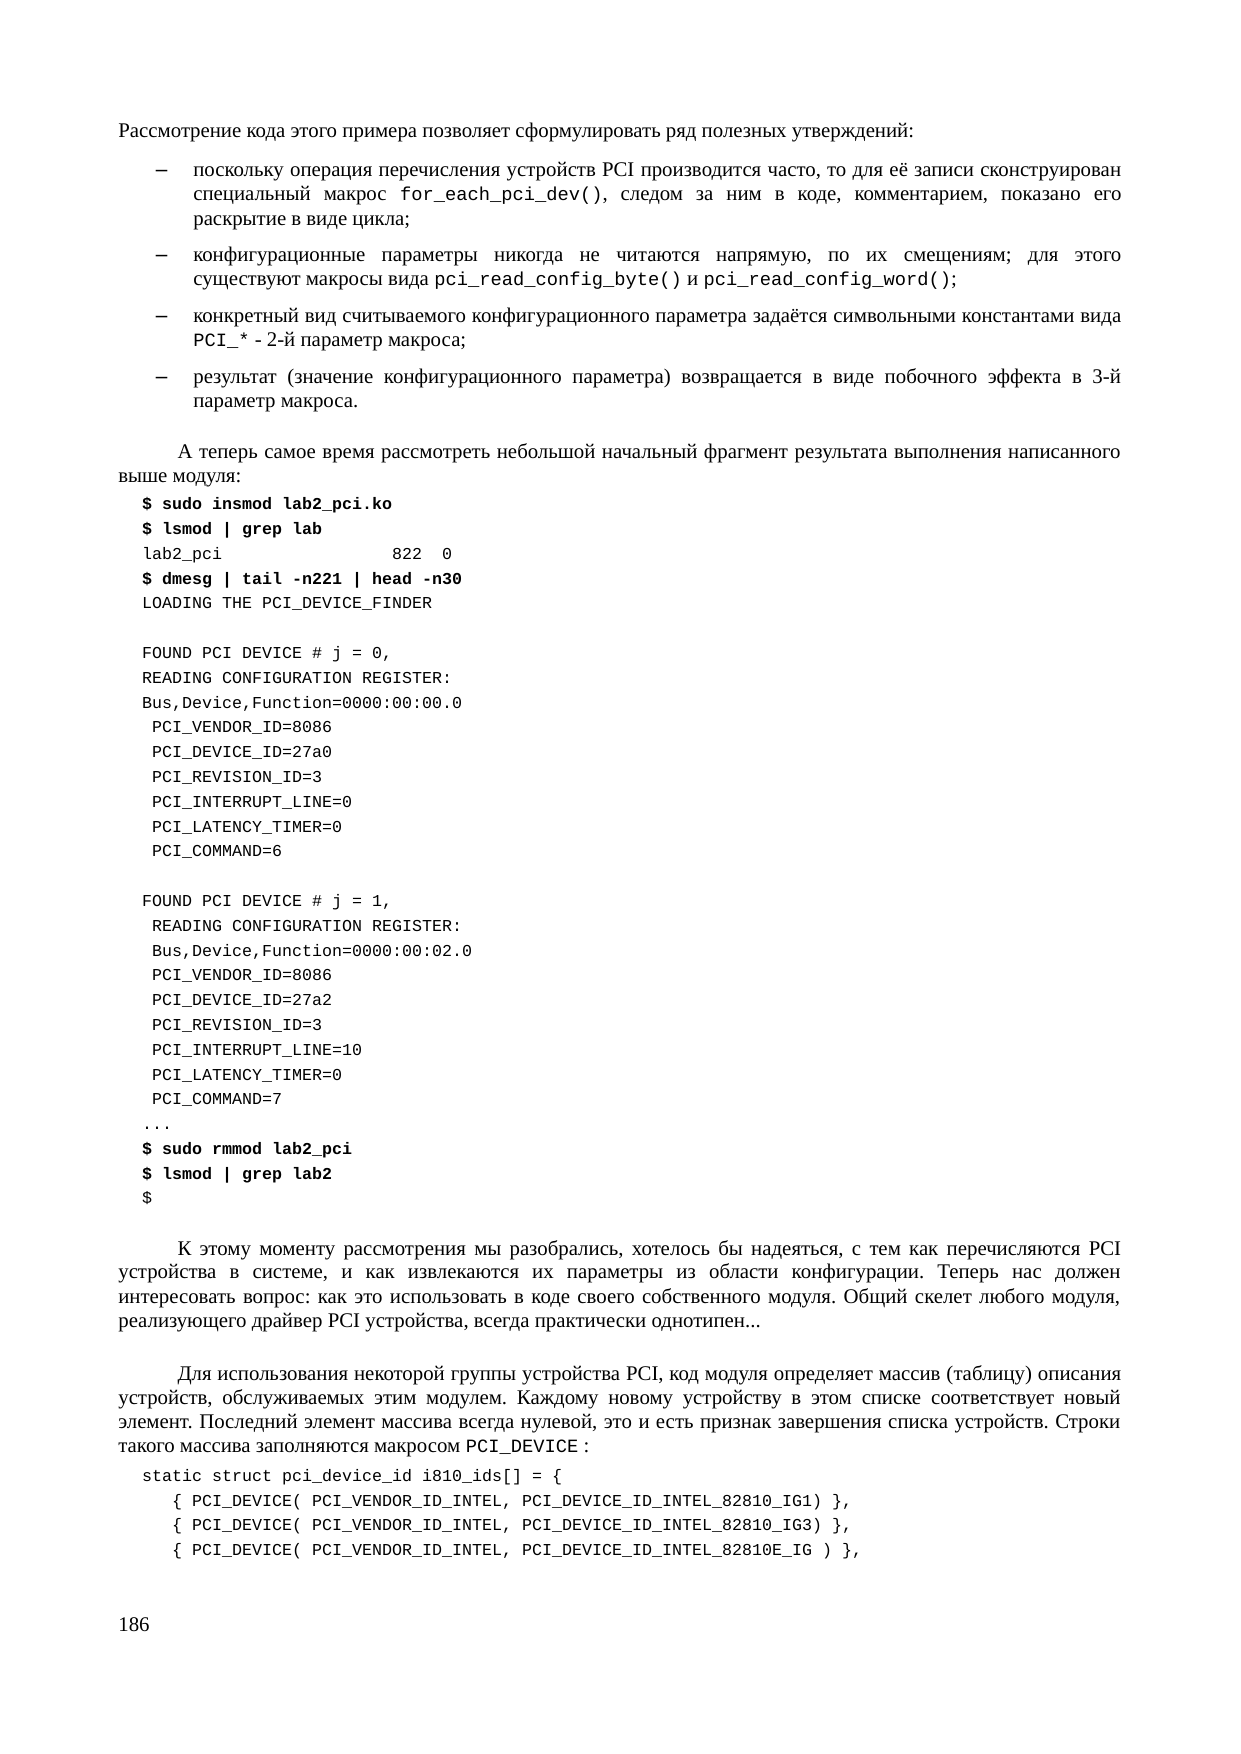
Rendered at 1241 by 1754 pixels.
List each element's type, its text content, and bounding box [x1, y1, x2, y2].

text $ sudo insmod lab2_pci.ko [142, 496, 1122, 515]
text К этому моменту рассмотрения мы разобрались, хотелось бы надеяться, с тем как перечисляются PCI устройства в системе, и как извлекаются их параметры из области конфигурации. Теперь нас должен интересовать вопрос: как это использовать в коде своего собственного модуля. Общий скелет любого модуля, реализующего драйвер PCI устройства, всегда практически однотипен... [118, 1235, 1122, 1332]
text READING CONFIGURATION REGISTER: [142, 669, 1122, 688]
text PCI_INTERRUPT_LINE=0 [142, 793, 1122, 812]
text PCI_REVISION_ID=3 [142, 768, 1122, 787]
text Bus,Device,Function=0000:00:02.0 [142, 942, 1122, 961]
list поскольку операция перечисления устройств PCI производится часто, то для её записи сконструирован специальный макрос for_each_pci_dev(), следом за ним в коде, комментарием, показано его раскрытие в виде цикла; [156, 157, 1122, 230]
text PCI_DEVICE_ID=27a2 [142, 992, 1122, 1011]
text PCI_LATENCY_TIMER=0 [142, 1066, 1122, 1085]
text А теперь самое время рассмотреть небольшой начальный фрагмент результата выполнения написанного выше модуля: [118, 439, 1122, 487]
text { PCI_DEVICE( PCI_VENDOR_ID_INTEL, PCI_DEVICE_ID_INTEL_82810E_IG ) }, [142, 1542, 1122, 1561]
text $ dmesg | tail -n221 | head -n30 [142, 570, 1122, 589]
text PCI_VENDOR_ID=8086 [142, 719, 1122, 738]
text PCI_COMMAND=6 [142, 843, 1122, 862]
text FOUND PCI DEVICE # j = 1, [142, 892, 1122, 911]
text LOADING THE PCI_DEVICE_FINDER [142, 595, 1122, 614]
list конфигурационные параметры никогда не читаются напрямую, по их смещениям; для этого существуют макросы вида pci_read_config_byte() и pci_read_config_word(); [156, 242, 1122, 291]
text $ lsmod | grep lab [142, 521, 1122, 539]
text PCI_REVISION_ID=3 [142, 1016, 1122, 1035]
text READING CONFIGURATION REGISTER: [142, 917, 1122, 936]
text lab2_pci 822 0 [142, 545, 1122, 564]
text $ [142, 1190, 1122, 1209]
text PCI_COMMAND=7 [142, 1091, 1122, 1110]
text Рассмотрение кода этого примера позволяет сформулировать ряд полезных утверждений: [118, 118, 1122, 142]
text FOUND PCI DEVICE # j = 0, [142, 644, 1122, 663]
text Bus,Device,Function=0000:00:00.0 [142, 694, 1122, 713]
text $ sudo rmmod lab2_pci [142, 1140, 1122, 1159]
text Для использования некоторой группы устройства PCI, код модуля определяет массив (таблицу) описания устройств, обслуживаемых этим модулем. Каждому новому устройству в этом списке соответствует новый элемент. Последний элемент массива всегда нулевой, это и есть признак завершения списка устройств. Строки такого массива заполняются макросом PCI_DEVICE : [118, 1361, 1122, 1458]
text PCI_LATENCY_TIMER=0 [142, 818, 1122, 837]
text ... [142, 1116, 1122, 1134]
text static struct pci_device_id i810_ids[] = { [142, 1467, 1122, 1486]
text { PCI_DEVICE( PCI_VENDOR_ID_INTEL, PCI_DEVICE_ID_INTEL_82810_IG3) }, [142, 1517, 1122, 1536]
text PCI_VENDOR_ID=8086 [142, 967, 1122, 986]
text { PCI_DEVICE( PCI_VENDOR_ID_INTEL, PCI_DEVICE_ID_INTEL_82810_IG1) }, [142, 1492, 1122, 1511]
text $ lsmod | grep lab2 [142, 1165, 1122, 1184]
list результат (значение конфигурационного параметра) возвращается в виде побочного эффекта в 3-й параметр макроса. [156, 364, 1122, 412]
text PCI_DEVICE_ID=27a0 [142, 744, 1122, 763]
list конкретный вид считываемого конфигурационного параметра задаётся символьными константами вида PCI_* - 2-й параметр макроса; [156, 303, 1122, 352]
text PCI_INTERRUPT_LINE=10 [142, 1041, 1122, 1060]
